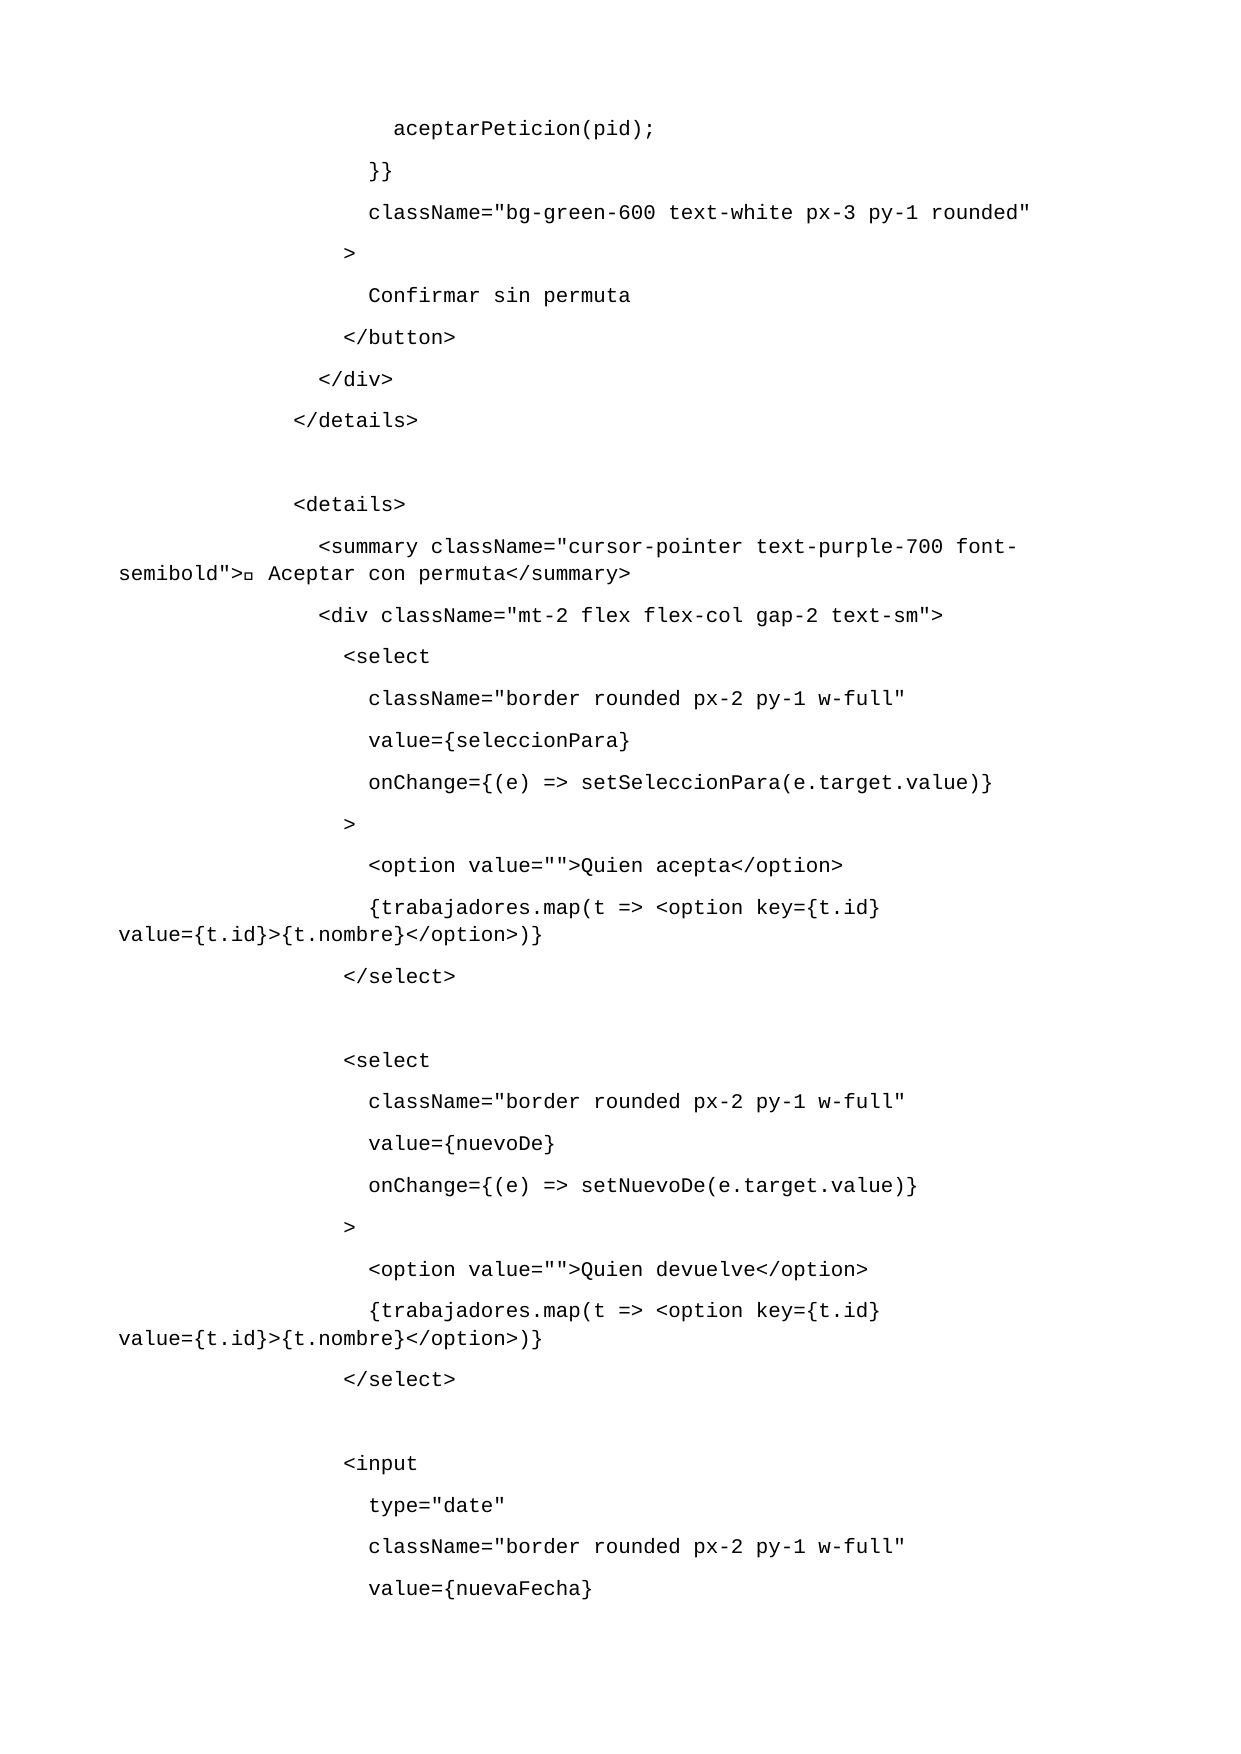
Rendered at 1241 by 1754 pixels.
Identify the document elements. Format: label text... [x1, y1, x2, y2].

text </details> [118, 411, 1122, 434]
text </select> [118, 1369, 1122, 1393]
text {trabajadores.map(t => <option key={t.id} value={t.id}>{t.nombre}</option>)} [118, 897, 1122, 948]
text <details> [118, 494, 1122, 518]
text }} [118, 160, 1122, 183]
text value={seleccionPara} [118, 730, 1122, 754]
text > [118, 1217, 1122, 1240]
text > [118, 814, 1122, 837]
text className="border rounded px-2 py-1 w-full" [118, 688, 1122, 712]
text aceptarPeticion(pid); [118, 118, 1122, 142]
text <div className="mt-2 flex flex-col gap-2 text-sm"> [118, 605, 1122, 628]
text <summary className="cursor-pointer text-purple-700 font-semibold">🔁 Aceptar con permuta</summary> [118, 536, 1122, 587]
text className="bg-green-600 text-white px-3 py-1 rounded" [118, 202, 1122, 225]
text </button> [118, 327, 1122, 351]
text onChange={(e) => setSeleccionPara(e.target.value)} [118, 772, 1122, 796]
text <select [118, 647, 1122, 670]
text <select [118, 1050, 1122, 1073]
text value={nuevoDe} [118, 1133, 1122, 1157]
text className="border rounded px-2 py-1 w-full" [118, 1091, 1122, 1115]
text </div> [118, 369, 1122, 392]
text {trabajadores.map(t => <option key={t.id} value={t.id}>{t.nombre}</option>)} [118, 1300, 1122, 1351]
text <option value="">Quien acepta</option> [118, 855, 1122, 879]
text className="border rounded px-2 py-1 w-full" [118, 1536, 1122, 1560]
text <input [118, 1453, 1122, 1476]
text onChange={(e) => setNuevoDe(e.target.value)} [118, 1175, 1122, 1199]
text > [118, 243, 1122, 267]
text value={nuevaFecha} [118, 1578, 1122, 1602]
text <option value="">Quien devuelve</option> [118, 1258, 1122, 1282]
text Confirmar sin permuta [118, 285, 1122, 309]
text type="date" [118, 1494, 1122, 1518]
text </select> [118, 966, 1122, 990]
